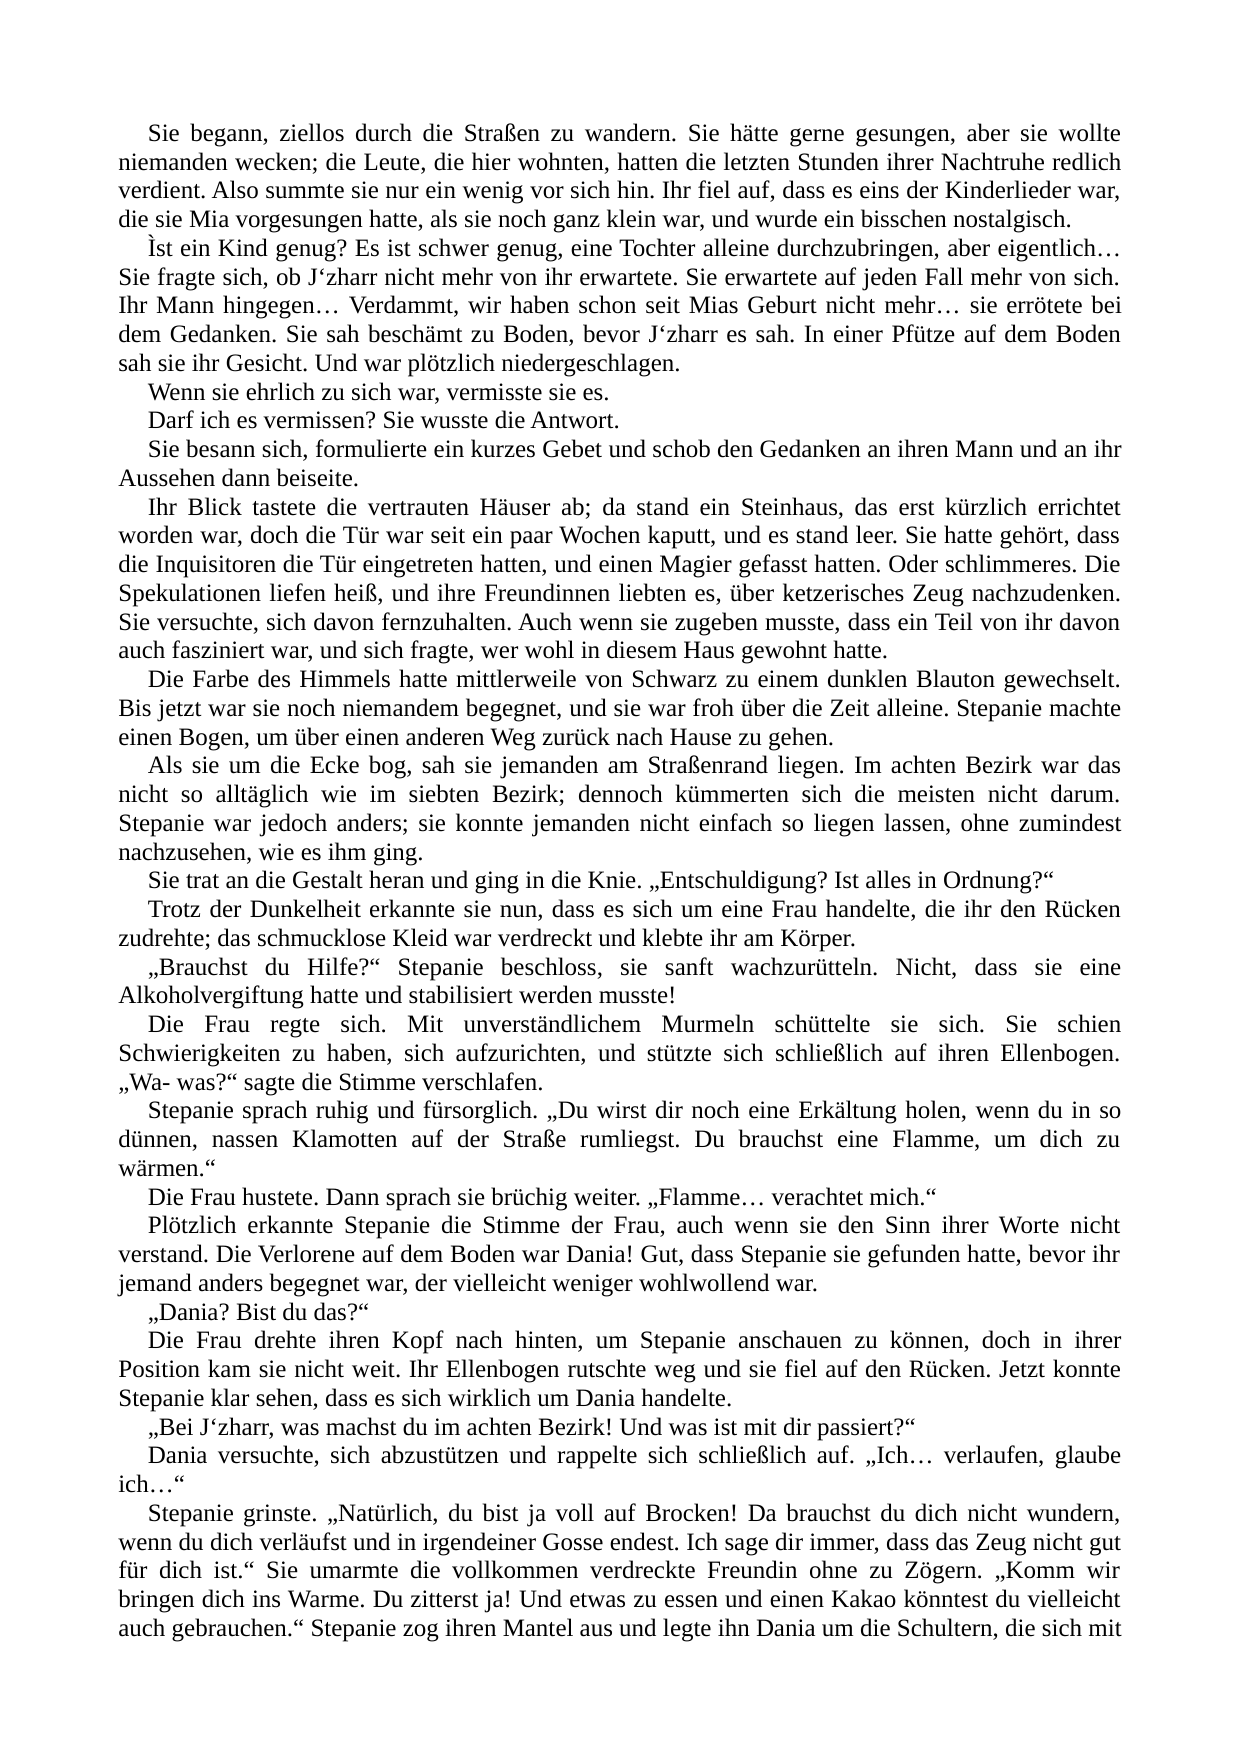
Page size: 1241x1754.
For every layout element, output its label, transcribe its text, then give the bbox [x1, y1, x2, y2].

text „Bei J‘zharr, was machst du im achten Bezirk! Und was ist mit dir passiert?“ [118, 1412, 1122, 1441]
text „Dania? Bist du das?“ [118, 1297, 1122, 1326]
text Sie trat an die Gestalt heran und ging in die Knie. „Entschuldigung? Ist alles in Ordnung?“ [118, 866, 1122, 894]
text Darf ich es vermissen? Sie wusste die Antwort. [118, 406, 1122, 434]
text Dania versuchte, sich abzustützen und rappelte sich schließlich auf. „Ich… verlaufen, glaube ich…“ [118, 1441, 1122, 1498]
text Ìst ein Kind genug? Es ist schwer genug, eine Tochter alleine durchzubringen, aber eigentlich… Sie fragte sich, ob J‘zharr nicht mehr von ihr erwartete. Sie erwartete auf jeden Fall mehr von sich. Ihr Mann hingegen… Verdammt, wir haben schon seit Mias Geburt nicht mehr… sie errötete bei dem Gedanken. Sie sah beschämt zu Boden, bevor J‘zharr es sah. In einer Pfütze auf dem Boden sah sie ihr Gesicht. Und war plötzlich niedergeschlagen. [118, 233, 1122, 377]
text Sie begann, ziellos durch die Straßen zu wandern. Sie hätte gerne gesungen, aber sie wollte niemanden wecken; die Leute, die hier wohnten, hatten die letzten Stunden ihrer Nachtruhe redlich verdient. Also summte sie nur ein wenig vor sich hin. Ihr fiel auf, dass es eins der Kinderlieder war, die sie Mia vorgesungen hatte, als sie noch ganz klein war, und wurde ein bisschen nostalgisch. [118, 118, 1122, 233]
text Plötzlich erkannte Stepanie die Stimme der Frau, auch wenn sie den Sinn ihrer Worte nicht verstand. Die Verlorene auf dem Boden war Dania! Gut, dass Stepanie sie gefunden hatte, bevor ihr jemand anders begegnet war, der vielleicht weniger wohlwollend war. [118, 1211, 1122, 1297]
text Trotz der Dunkelheit erkannte sie nun, dass es sich um eine Frau handelte, die ihr den Rücken zudrehte; das schmucklose Kleid war verdreckt und klebte ihr am Körper. [118, 894, 1122, 952]
text Wenn sie ehrlich zu sich war, vermisste sie es. [118, 377, 1122, 406]
text Sie besann sich, formulierte ein kurzes Gebet und schob den Gedanken an ihren Mann und an ihr Aussehen dann beiseite. [118, 434, 1122, 492]
text Die Farbe des Himmels hatte mittlerweile von Schwarz zu einem dunklen Blauton gewechselt. Bis jetzt war sie noch niemandem begegnet, und sie war froh über die Zeit alleine. Stepanie machte einen Bogen, um über einen anderen Weg zurück nach Hause zu gehen. [118, 664, 1122, 751]
text Die Frau regte sich. Mit unverständlichem Murmeln schüttelte sie sich. Sie schien Schwierigkeiten zu haben, sich aufzurichten, und stützte sich schließlich auf ihren Ellenbogen. „Wa- was?“ sagte die Stimme verschlafen. [118, 1009, 1122, 1096]
text Die Frau drehte ihren Kopf nach hinten, um Stepanie anschauen zu können, doch in ihrer Position kam sie nicht weit. Ihr Ellenbogen rutschte weg und sie fiel auf den Rücken. Jetzt konnte Stepanie klar sehen, dass es sich wirklich um Dania handelte. [118, 1326, 1122, 1412]
text Stepanie sprach ruhig und fürsorglich. „Du wirst dir noch eine Erkältung holen, wenn du in so dünnen, nassen Klamotten auf der Straße rumliegst. Du brauchst eine Flamme, um dich zu wärmen.“ [118, 1096, 1122, 1182]
text Stepanie grinste. „Natürlich, du bist ja voll auf Brocken! Da brauchst du dich nicht wundern, wenn du dich verläufst und in irgendeiner Gosse endest. Ich sage dir immer, dass das Zeug nicht gut für dich ist.“ Sie umarmte die vollkommen verdreckte Freundin ohne zu Zögern. „Komm wir bringen dich ins Warme. Du zitterst ja! Und etwas zu essen und einen Kakao könntest du vielleicht auch gebrauchen.“ Stepanie zog ihren Mantel aus und legte ihn Dania um die Schultern, die sich mit [118, 1498, 1122, 1642]
text Ihr Blick tastete die vertrauten Häuser ab; da stand ein Steinhaus, das erst kürzlich errichtet worden war, doch die Tür war seit ein paar Wochen kaputt, und es stand leer. Sie hatte gehört, dass die Inquisitoren die Tür eingetreten hatten, und einen Magier gefasst hatten. Oder schlimmeres. Die Spekulationen liefen heiß, und ihre Freundinnen liebten es, über ketzerisches Zeug nachzudenken. Sie versuchte, sich davon fernzuhalten. Auch wenn sie zugeben musste, dass ein Teil von ihr davon auch fasziniert war, und sich fragte, wer wohl in diesem Haus gewohnt hatte. [118, 492, 1122, 664]
text Die Frau hustete. Dann sprach sie brüchig weiter. „Flamme… verachtet mich.“ [118, 1182, 1122, 1211]
text „Brauchst du Hilfe?“ Stepanie beschloss, sie sanft wachzurütteln. Nicht, dass sie eine Alkoholvergiftung hatte und stabilisiert werden musste! [118, 952, 1122, 1009]
text Als sie um die Ecke bog, sah sie jemanden am Straßenrand liegen. Im achten Bezirk war das nicht so alltäglich wie im siebten Bezirk; dennoch kümmerten sich die meisten nicht darum. Stepanie war jedoch anders; sie konnte jemanden nicht einfach so liegen lassen, ohne zumindest nachzusehen, wie es ihm ging. [118, 751, 1122, 866]
